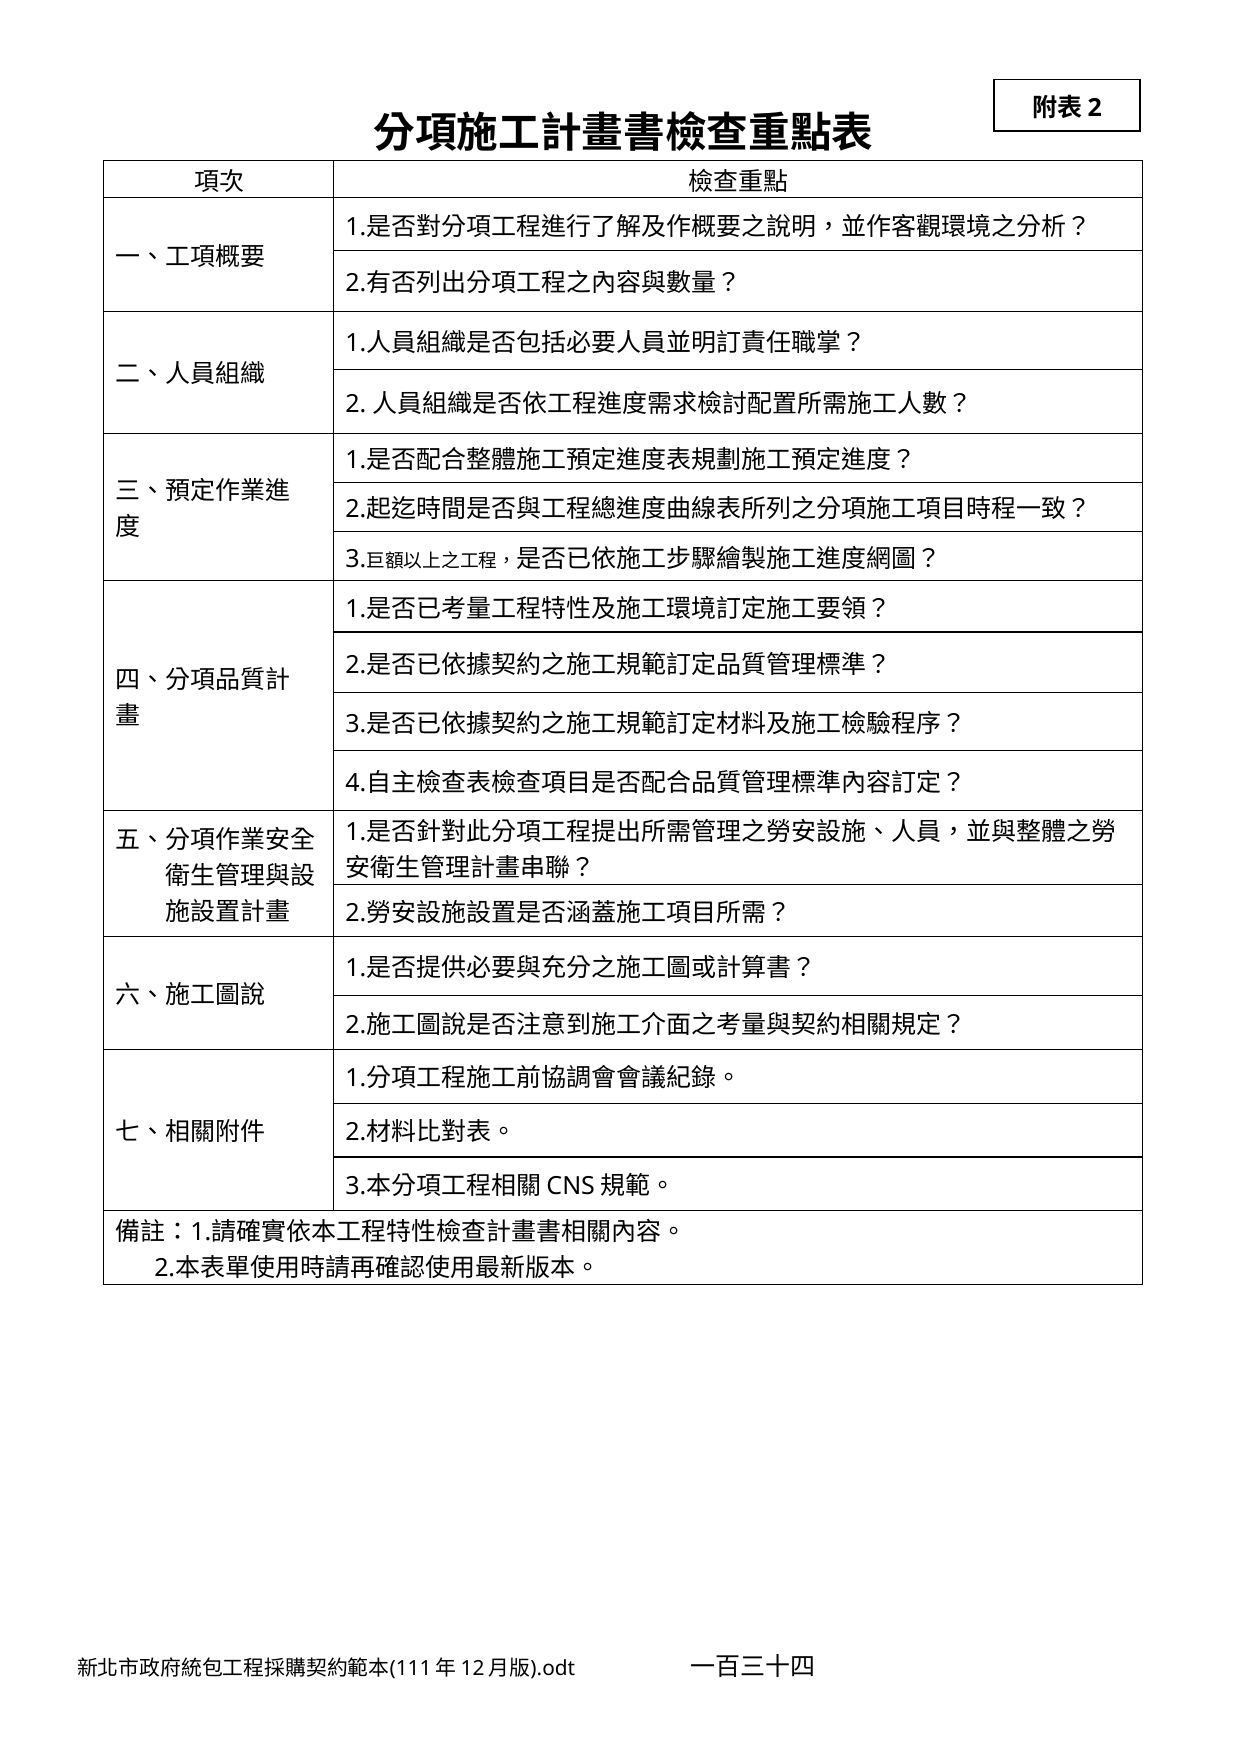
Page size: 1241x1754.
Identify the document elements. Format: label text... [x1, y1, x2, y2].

text 附表2 [1009, 87, 1125, 123]
table_cell 2.有否列出分項工程之內容與數量？ [334, 251, 1142, 311]
table_cell 1.分項工程施工前協調會會議紀錄。 [334, 1050, 1142, 1102]
table_cell 三、預定作業進度 [104, 434, 333, 580]
table_cell 3.是否已依據契約之施工規範訂定材料及施工檢驗程序？ [334, 693, 1142, 750]
table_cell 1.人員組織是否包括必要人員並明訂責任職掌？ [334, 312, 1142, 369]
table_cell 2.材料比對表。 [334, 1104, 1142, 1156]
table_cell 2.起迄時間是否與工程總進度曲線表所列之分項施工項目時程一致？ [334, 483, 1142, 531]
table_header 檢查重點 [334, 161, 1142, 197]
table_cell 一、工項概要 [104, 198, 333, 311]
table_cell 1.是否對分項工程進行了解及作概要之說明，並作客觀環境之分析？ [334, 198, 1142, 250]
table_cell 1.是否針對此分項工程提出所需管理之勞安設施、人員，並與整體之勞安衛生管理計畫串聯？ [334, 811, 1142, 884]
table_cell 四、分項品質計畫 [104, 581, 333, 810]
table_cell 2. 人員組織是否依工程進度需求檢討配置所需施工人數？ [334, 370, 1142, 432]
table_cell 2.是否已依據契約之施工規範訂定品質管理標準？ [334, 633, 1142, 692]
table_cell 1.是否已考量工程特性及施工環境訂定施工要領？ [334, 581, 1142, 631]
table_cell 2.施工圖說是否注意到施工介面之考量與契約相關規定？ [334, 996, 1142, 1049]
text 分項施工計畫書檢查重點表 [77, 99, 1169, 160]
table_cell 3.巨額以上之工程，是否已依施工步驟繪製施工進度網圖？ [334, 532, 1142, 580]
table_cell 六、施工圖說 [104, 937, 333, 1049]
table_cell 備註：1.請確實依本工程特性檢查計畫書相關內容。 2.本表單使用時請再確認使用最新版本。 [104, 1211, 1142, 1284]
table_cell 1.是否提供必要與充分之施工圖或計算書？ [334, 937, 1142, 995]
table_cell 二、人員組織 [104, 312, 333, 432]
table_cell 2.勞安設施設置是否涵蓋施工項目所需？ [334, 885, 1142, 936]
table_cell 五、分項作業安全衛生管理與設施設置計畫 [104, 811, 333, 936]
table_cell 1.是否配合整體施工預定進度表規劃施工預定進度？ [334, 434, 1142, 482]
table_cell 七、相關附件 [104, 1050, 333, 1210]
table_cell 3.本分項工程相關CNS規範。 [334, 1158, 1142, 1210]
table_cell 4.自主檢查表檢查項目是否配合品質管理標準內容訂定？ [334, 751, 1142, 810]
table_header 項次 [104, 161, 333, 197]
